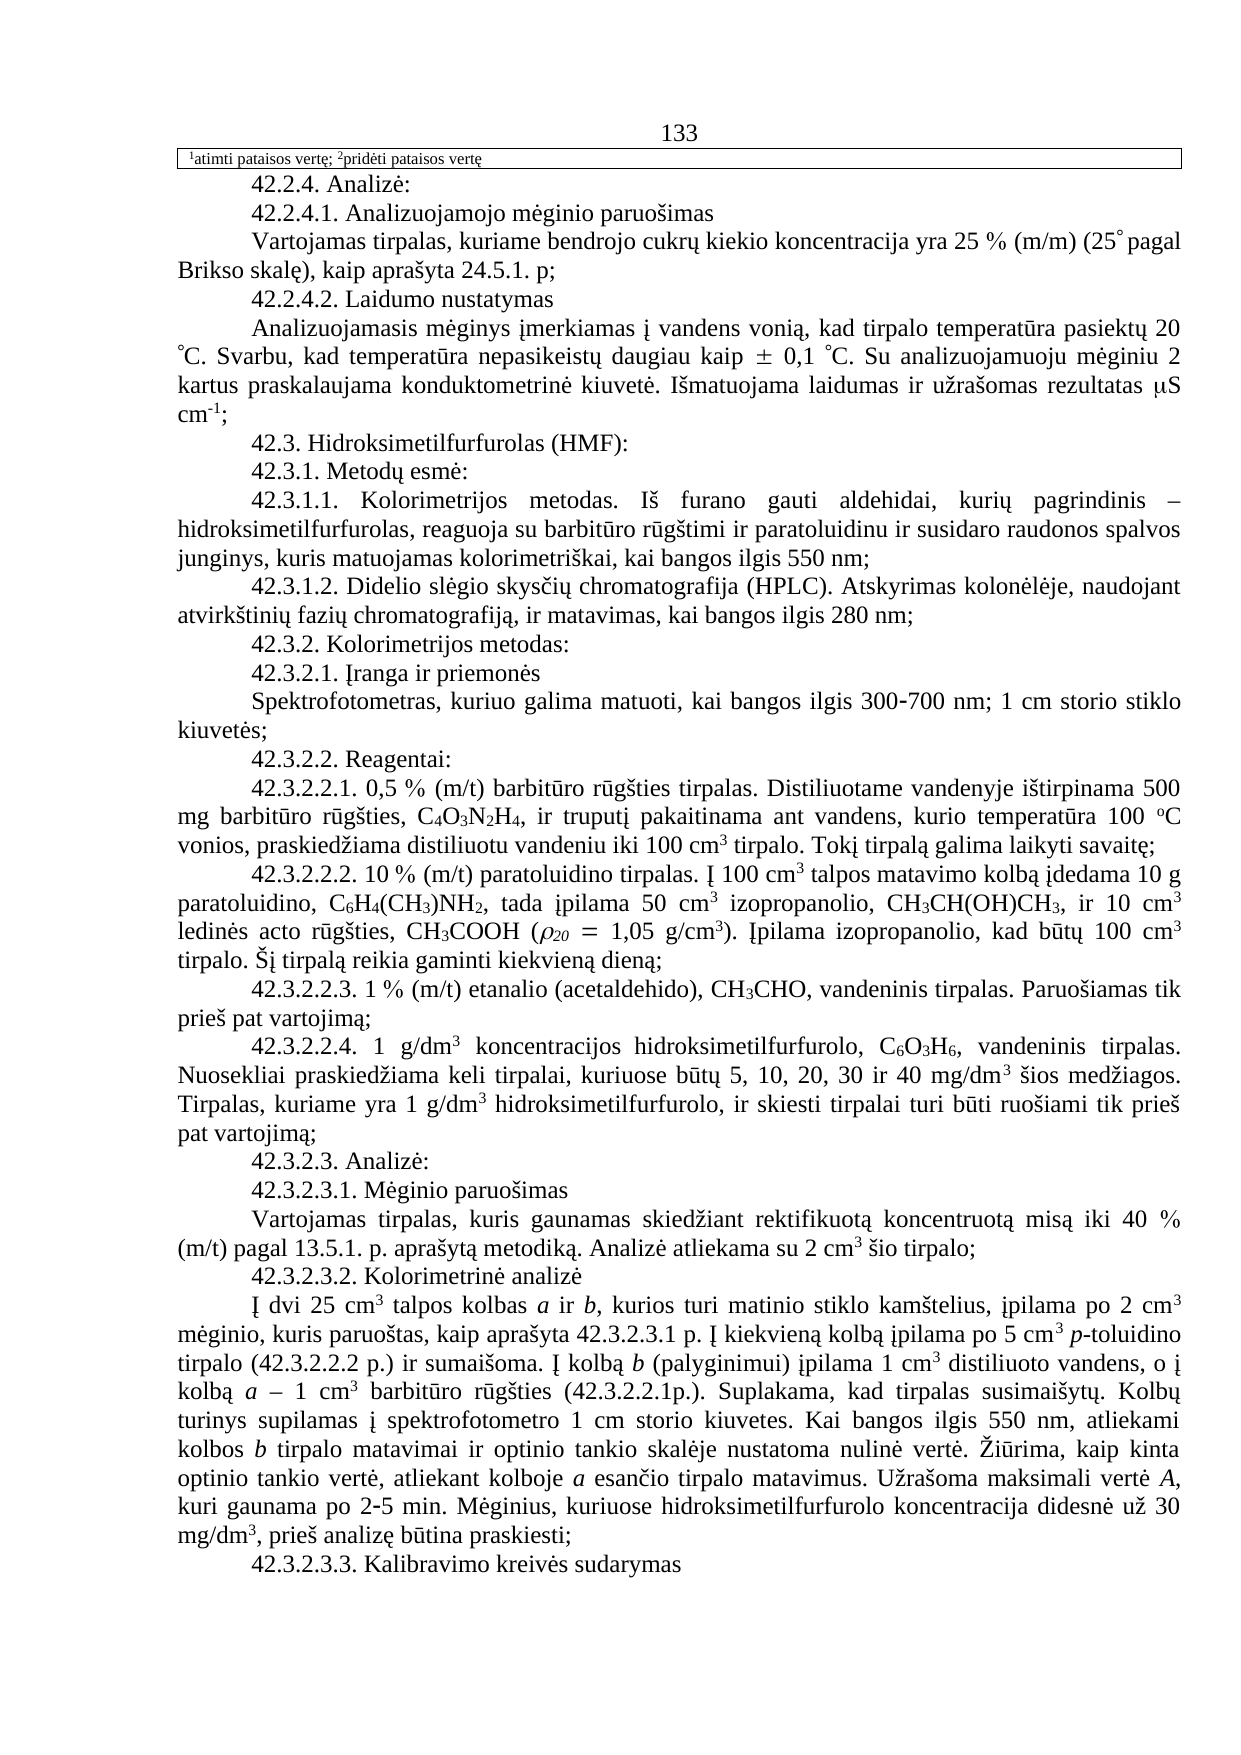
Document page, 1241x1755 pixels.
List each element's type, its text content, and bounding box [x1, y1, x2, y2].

text Į dvi 25 cm3 talpos kolbas a ir b, kurios turi matinio stiklo kamštelius, įpilama po 2 cm3 mėginio, kuris paruoštas, kaip aprašyta 42.3.2.3.1 p. Į kiekvieną kolbą įpilama po 5 cm3 p-toluidino tirpalo (42.3.2.2.2 p.) ir sumaišoma. Į kolbą b (palyginimui) įpilama 1 cm3 distiliuoto vandens, o į kolbą a – 1 cm3 barbitūro rūgšties (42.3.2.2.1p.). Suplakama, kad tirpalas susimaišytų. Kolbų turinys supilamas į spektrofotometro 1 cm storio kiuvetes. Kai bangos ilgis 550 nm, atliekami kolbos b tirpalo matavimai ir optinio tankio skalėje nustatoma nulinė vertė. Žiūrima, kaip kinta optinio tankio vertė, atliekant kolboje a esančio tirpalo matavimus. Užrašoma maksimali vertė A, kuri gaunama po 25 min. Mėginius, kuriuose hidroksimetilfurfurolo koncentracija didesnė už 30 mg/dm3, prieš analizę būtina praskiesti; [177, 1290, 1181, 1549]
text 42.2.4.1. Analizuojamojo mėginio paruošimas [177, 198, 1181, 226]
text 42.3.1.1. Kolorimetrijos metodas. Iš furano gauti aldehidai, kurių pagrindinis – hidroksimetilfurfurolas, reaguoja su barbitūro rūgštimi ir paratoluidinu ir susidaro raudonos spalvos junginys, kuris matuojamas kolorimetriškai, kai bangos ilgis 550 nm; [177, 485, 1181, 571]
text 42.3.2.2.3. 1  (m/t) etanalio (acetaldehido), CH3CHO, vandeninis tirpalas. Paruošiamas tik prieš pat vartojimą; [177, 974, 1181, 1031]
text 42.3.2.3.1. Mėginio paruošimas [177, 1175, 1181, 1204]
text 42.3.2.3. Analizė: [177, 1146, 1181, 1175]
text 42.3.2.3.2. Kolorimetrinė analizė [177, 1261, 1181, 1290]
text 42.3.2. Kolorimetrijos metodas: [177, 629, 1181, 658]
text Vartojamas tirpalas, kuriame bendrojo cukrų kiekio koncentracija yra 25  (m/m) (25 pagal Brikso skalę), kaip aprašyta 24.5.1. p; [177, 226, 1181, 284]
text 42.3. Hidroksimetilfurfurolas (HMF): [177, 428, 1181, 456]
text Analizuojamasis mėginys įmerkiamas į vandens vonią, kad tirpalo temperatūra pasiektų 20 C. Svarbu, kad temperatūra nepasikeistų daugiau kaip  0,1 C. Su analizuojamuoju mėginiu 2 kartus praskalaujama konduktometrinė kiuvetė. Išmatuojama laidumas ir užrašomas rezultatas S cm-1; [177, 313, 1181, 428]
text 42.2.4. Analizė: [177, 169, 1181, 198]
text 42.3.2.2.4. 1 g/dm3 koncentracijos hidroksimetilfurfurolo, C6O3H6, vandeninis tirpalas. Nuosekliai praskiedžiama keli tirpalai, kuriuose būtų 5, 10, 20, 30 ir 40 mg/dm3 šios medžiagos. Tirpalas, kuriame yra 1 g/dm3 hidroksimetilfurfurolo, ir skiesti tirpalai turi būti ruošiami tik prieš pat vartojimą; [177, 1031, 1181, 1146]
text 42.3.2.2.1. 0,5  (m/t) barbitūro rūgšties tirpalas. Distiliuotame vandenyje ištirpinama 500 mg barbitūro rūgšties, C4O3N2H4, ir truputį pakaitinama ant vandens, kurio temperatūra 100 oC vonios, praskiedžiama distiliuotu vandeniu iki 100 cm3 tirpalo. Tokį tirpalą galima laikyti savaitę; [177, 773, 1181, 859]
text 42.3.1.2. Didelio slėgio skysčių chromatografija (HPLC). Atskyrimas kolonėlėje, naudojant atvirkštinių fazių chromatografiją, ir matavimas, kai bangos ilgis 280 nm; [177, 571, 1181, 629]
table_cell 1atimti pataisos vertę; 2pridėti pataisos vertę [178, 149, 1181, 168]
text 42.3.2.2.2. 10  (m/t) paratoluidino tirpalas. Į 100 cm3 talpos matavimo kolbą įdedama 10 g paratoluidino, C6H4(CH3)NH2, tada įpilama 50 cm3 izopropanolio, CH3CH(OH)CH3, ir 10 cm3 ledinės acto rūgšties, CH3COOH (20  1,05 g/cm3). Įpilama izopropanolio, kad būtų 100 cm3 tirpalo. Šį tirpalą reikia gaminti kiekvieną dieną; [177, 859, 1181, 974]
text 42.3.2.2. Reagentai: [177, 744, 1181, 773]
text Spektrofotometras, kuriuo galima matuoti, kai bangos ilgis 300700 nm; 1 cm storio stiklo kiuvetės; [177, 686, 1181, 744]
text 42.3.1. Metodų esmė: [177, 456, 1181, 485]
text 42.3.2.1. Įranga ir priemonės [177, 658, 1181, 686]
text 42.3.2.3.3. Kalibravimo kreivės sudarymas [177, 1549, 1181, 1578]
text 42.2.4.2. Laidumo nustatymas [177, 284, 1181, 313]
text Vartojamas tirpalas, kuris gaunamas skiedžiant rektifikuotą koncentruotą misą iki 40  (m/t) pagal 13.5.1. p. aprašytą metodiką. Analizė atliekama su 2 cm3 šio tirpalo; [177, 1204, 1181, 1261]
